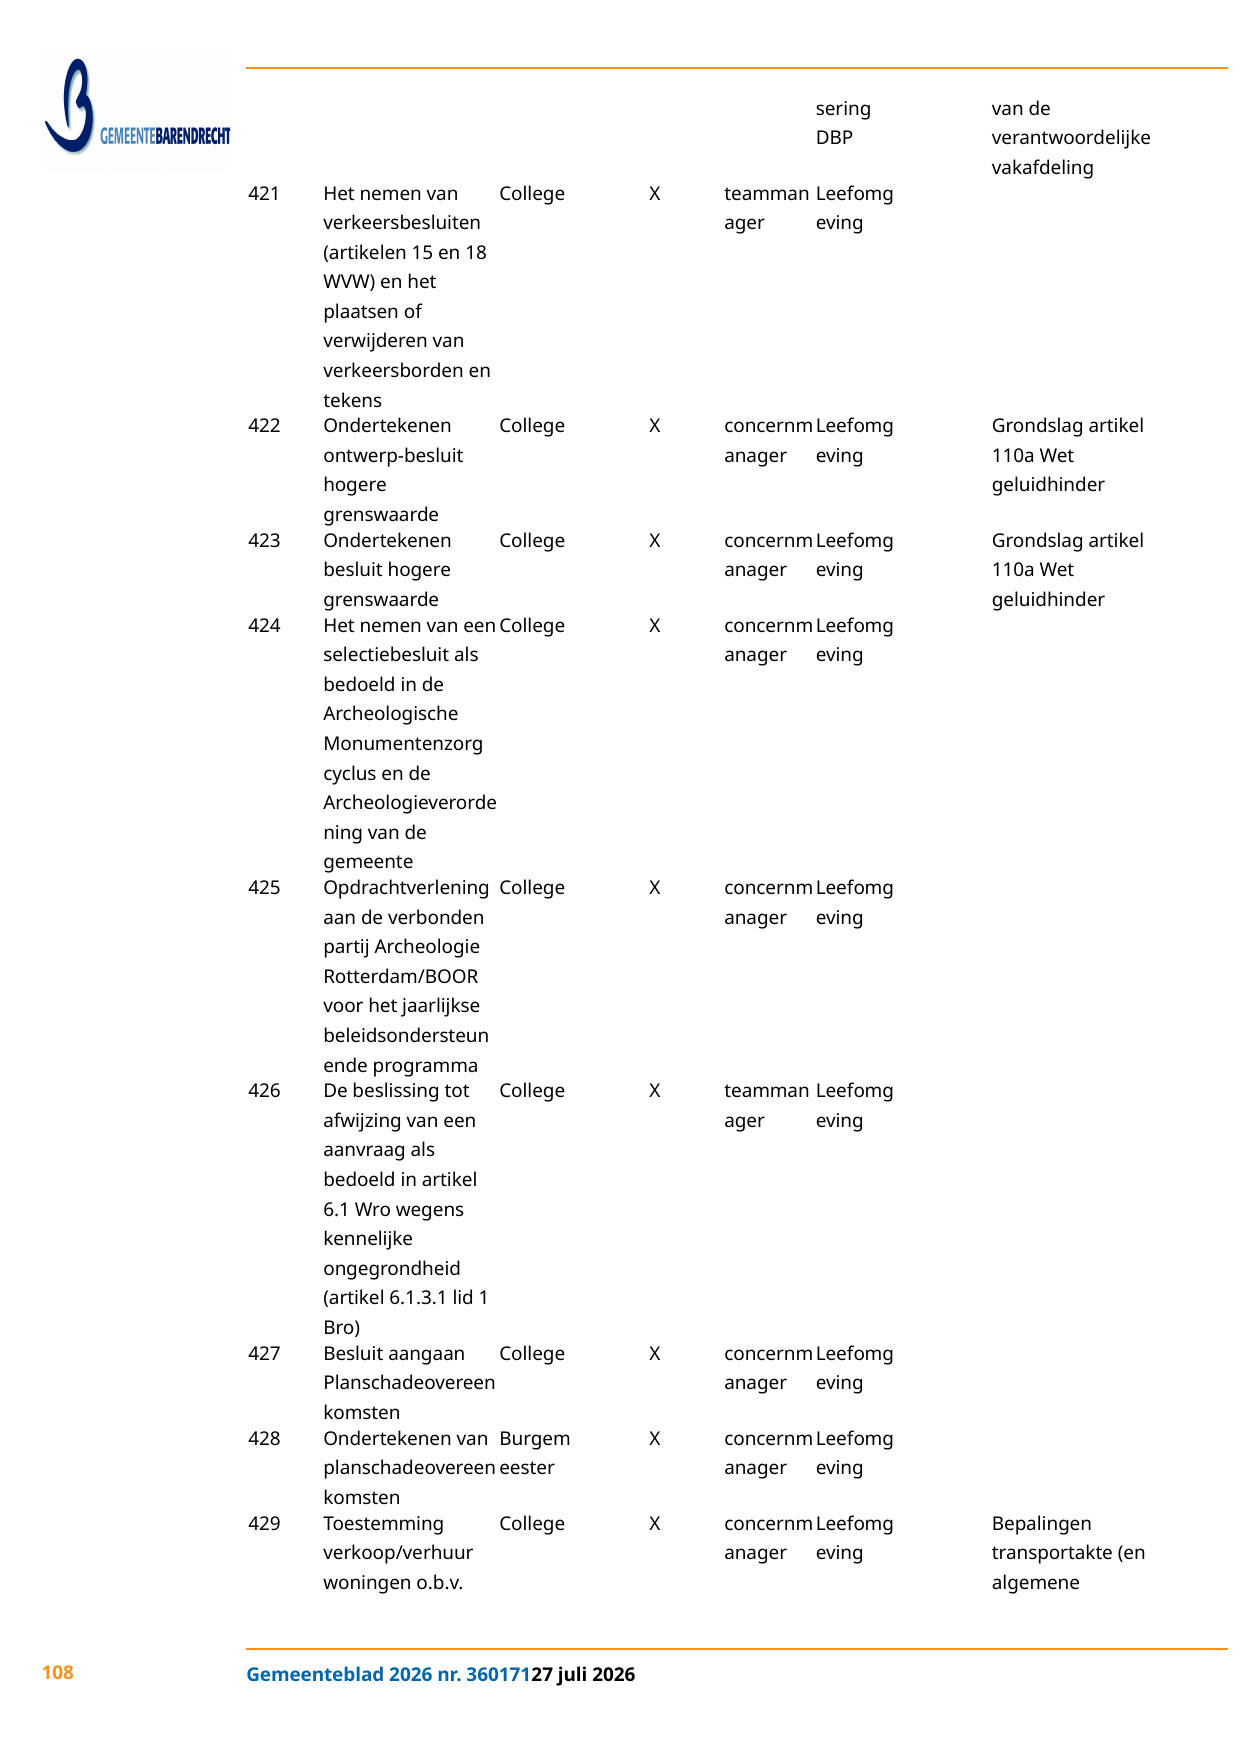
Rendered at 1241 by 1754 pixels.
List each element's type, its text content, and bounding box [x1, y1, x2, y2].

table_cell Leefomgeving [816, 413, 904, 527]
table_cell [574, 612, 649, 874]
table_cell [904, 1425, 992, 1510]
table_cell 421 [248, 180, 323, 412]
table_cell [904, 413, 992, 527]
table_cell Leefomgeving [816, 180, 904, 412]
table_cell College [499, 1510, 574, 1594]
table_cell 422 [248, 413, 323, 527]
table_cell [904, 527, 992, 612]
table_cell [574, 874, 649, 1077]
table_cell Ondertekenen ontwerp-besluit hogere grenswaarde [323, 413, 499, 527]
table_cell College [499, 612, 574, 874]
table_cell [574, 413, 649, 527]
table_cell [992, 180, 1152, 412]
table_cell X [649, 413, 724, 527]
table_cell [574, 1078, 649, 1340]
table_cell [992, 874, 1152, 1077]
table_cell teammanager [724, 180, 816, 412]
table_cell College [499, 527, 574, 612]
table_cell van de verantwoordelijke vakafdeling [992, 95, 1152, 180]
table_cell X [649, 612, 724, 874]
table_cell concernmanager [724, 413, 816, 527]
table_cell Bepalingen transportakte (en algemene [992, 1510, 1152, 1594]
table_cell [574, 95, 649, 180]
table_cell [992, 1078, 1152, 1340]
table_cell Leefomgeving [816, 1510, 904, 1594]
table_cell Besluit aangaan Planschadeovereenkomsten [323, 1340, 499, 1425]
table_cell College [499, 1340, 574, 1425]
table_cell Grondslag artikel 110a Wet geluidhinder [992, 527, 1152, 612]
table_cell [992, 1340, 1152, 1425]
table_cell 428 [248, 1425, 323, 1510]
table_cell concernmanager [724, 612, 816, 874]
table_cell [904, 1340, 992, 1425]
table_cell X [649, 180, 724, 412]
table_cell [649, 95, 724, 180]
table_cell [574, 1425, 649, 1510]
table_cell concernmanager [724, 1340, 816, 1425]
table_cell concernmanager [724, 527, 816, 612]
table_cell X [649, 1340, 724, 1425]
table_cell [574, 180, 649, 412]
table_cell [724, 95, 816, 180]
table_cell Grondslag artikel 110a Wet geluidhinder [992, 413, 1152, 527]
table_cell Ondertekenen besluit hogere grenswaarde [323, 527, 499, 612]
table_cell Het nemen van verkeersbesluiten (artikelen 15 en 18 WVW) en het plaatsen of verwijderen van verkeersborden en tekens [323, 180, 499, 412]
table_cell [904, 180, 992, 412]
table_cell X [649, 874, 724, 1077]
table_cell [904, 1078, 992, 1340]
table_cell [248, 95, 323, 180]
table_cell X [649, 1510, 724, 1594]
table_cell 427 [248, 1340, 323, 1425]
table_cell 429 [248, 1510, 323, 1594]
picture [41, 47, 231, 172]
table_cell [574, 527, 649, 612]
table_cell X [649, 527, 724, 612]
table_cell [904, 612, 992, 874]
table_cell [499, 95, 574, 180]
table_cell sering DBP [816, 95, 904, 180]
table_cell X [649, 1425, 724, 1510]
table_cell Leefomgeving [816, 1425, 904, 1510]
table_cell teammanager [724, 1078, 816, 1340]
table_cell Leefomgeving [816, 874, 904, 1077]
table_cell [323, 95, 499, 180]
table_cell 424 [248, 612, 323, 874]
table_cell 426 [248, 1078, 323, 1340]
table_cell Het nemen van een selectiebesluit als bedoeld in de Archeologische Monumentenzorg cyclus en de Archeologieverordening van de gemeente [323, 612, 499, 874]
table_cell College [499, 180, 574, 412]
table_cell 425 [248, 874, 323, 1077]
table_cell Leefomgeving [816, 612, 904, 874]
table_cell concernmanager [724, 1425, 816, 1510]
table_cell [574, 1340, 649, 1425]
table_cell Ondertekenen van planschadeovereenkomsten [323, 1425, 499, 1510]
table_cell [904, 874, 992, 1077]
table_cell [574, 1510, 649, 1594]
table_cell Leefomgeving [816, 1340, 904, 1425]
table_cell Opdrachtverlening aan de verbonden partij Archeologie Rotterdam/BOOR voor het jaarlijkse beleidsondersteunende programma [323, 874, 499, 1077]
table_cell [904, 1510, 992, 1594]
table_cell Leefomgeving [816, 527, 904, 612]
table_cell Leefomgeving [816, 1078, 904, 1340]
table_cell [992, 1425, 1152, 1510]
table_cell College [499, 413, 574, 527]
table_cell De beslissing tot afwijzing van een aanvraag als bedoeld in artikel 6.1 Wro wegens kennelijke ongegrondheid (artikel 6.1.3.1 lid 1 Bro) [323, 1078, 499, 1340]
table_cell X [649, 1078, 724, 1340]
table_cell concernmanager [724, 1510, 816, 1594]
table_cell 423 [248, 527, 323, 612]
table_cell concernmanager [724, 874, 816, 1077]
table_cell College [499, 1078, 574, 1340]
table_cell College [499, 874, 574, 1077]
table_cell Burgemeester [499, 1425, 574, 1510]
table_cell [904, 95, 992, 180]
table_cell Toestemming verkoop/verhuur woningen o.b.v. [323, 1510, 499, 1594]
table_cell [992, 612, 1152, 874]
